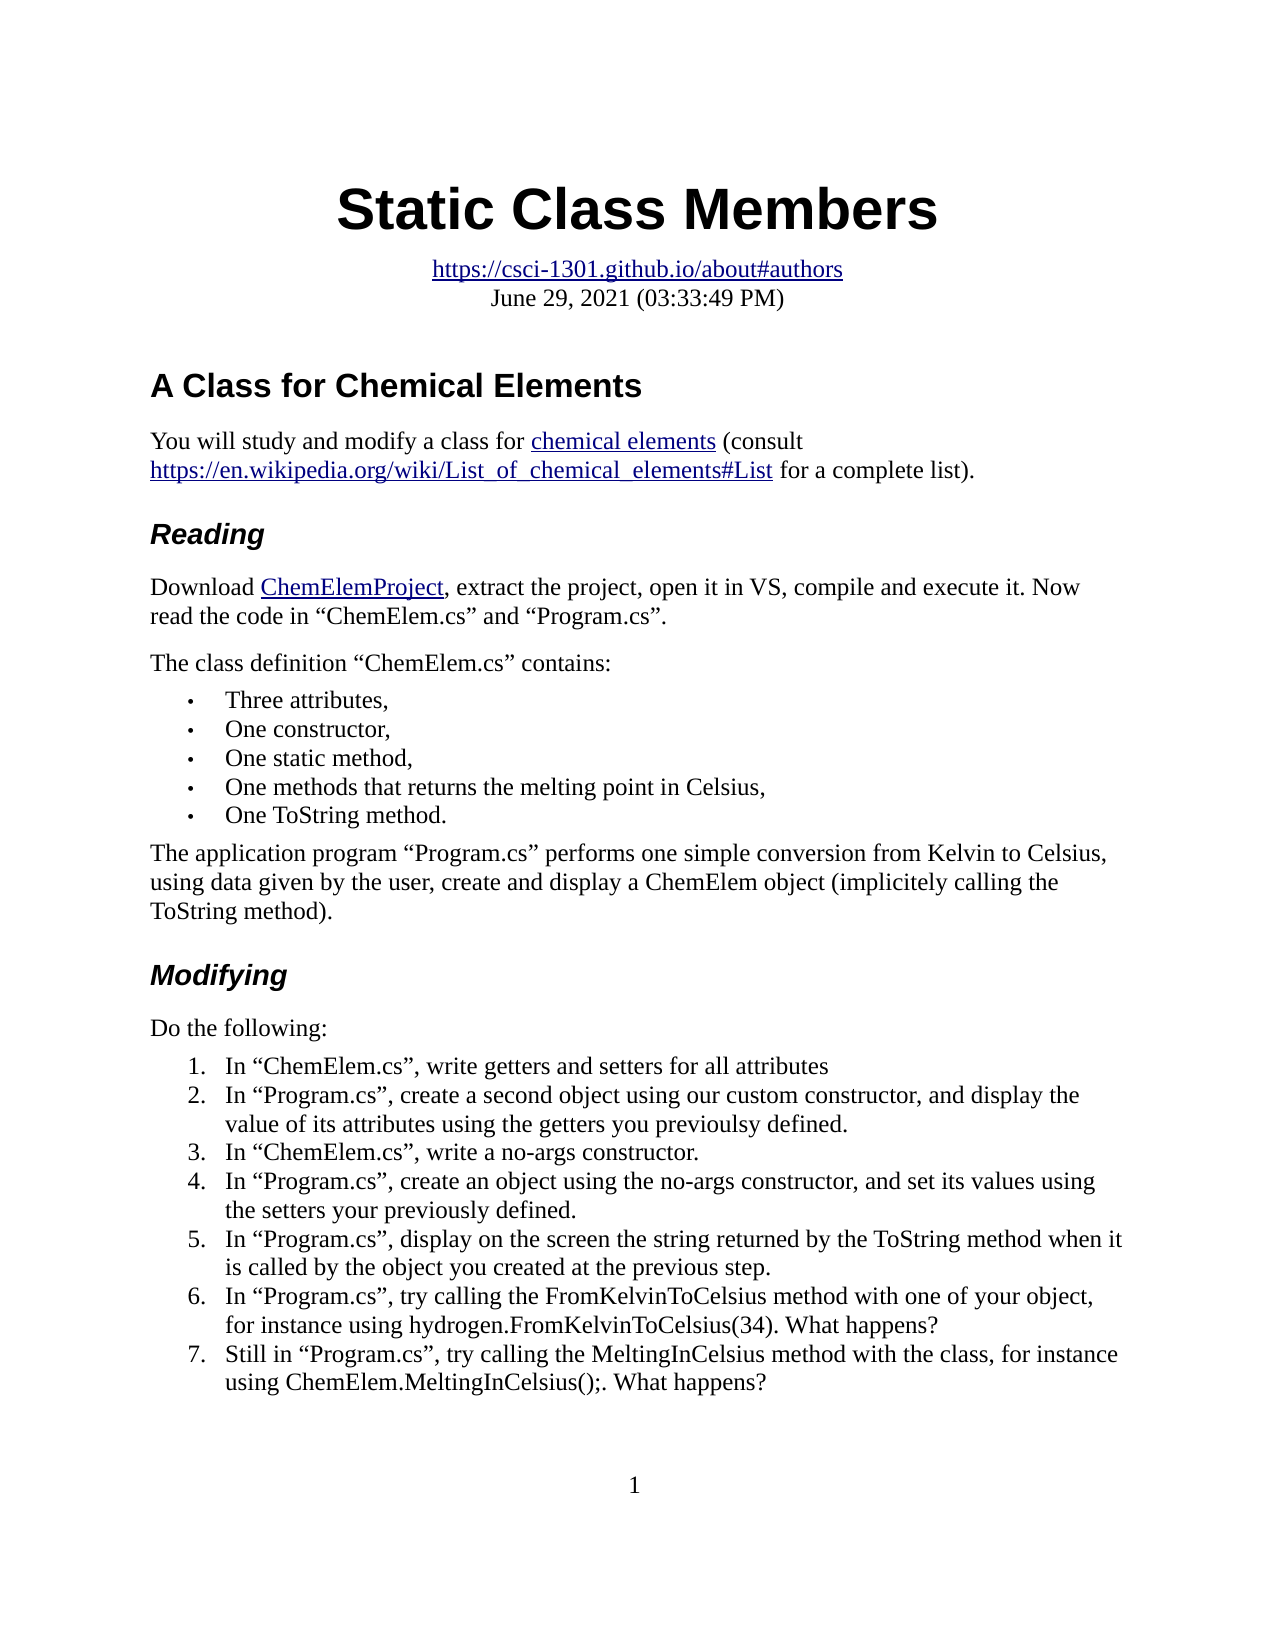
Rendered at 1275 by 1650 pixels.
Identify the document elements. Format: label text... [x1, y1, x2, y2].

list In “ChemElem.cs”, write a no-args constructor. [187, 1137, 1125, 1166]
list One static method, [187, 743, 1125, 772]
subtitle Modifying [150, 958, 1125, 992]
subtitle A Class for Chemical Elements [150, 366, 1125, 404]
text Download ChemElemProject, extract the project, open it in VS, compile and execute it. Now read the code in “ChemElem.cs” and “Program.cs”. [150, 572, 1125, 630]
title Static Class Members [150, 175, 1125, 242]
text The application program “Program.cs” performs one simple conversion from Kelvin to Celsius, using data given by the user, create and display a ChemElem object (implicitely calling the ToString method). [150, 838, 1125, 924]
text Do the following: [150, 1013, 1125, 1042]
list Three attributes, [187, 686, 1125, 714]
list In “ChemElem.cs”, write getters and setters for all attributes [187, 1051, 1125, 1080]
subtitle Reading [150, 517, 1125, 551]
list Still in “Program.cs”, try calling the MeltingInCelsius method with the class, for instance using ChemElem.MeltingInCelsius();. What happens? [187, 1339, 1125, 1396]
list One ToString method. [187, 801, 1125, 829]
list In “Program.cs”, display on the screen the string returned by the ToString method when it is called by the object you created at the previous step. [187, 1224, 1125, 1281]
list In “Program.cs”, try calling the FromKelvinToCelsius method with one of your object, for instance using hydrogen.FromKelvinToCelsius(34). What happens? [187, 1281, 1125, 1339]
text June 29, 2021 (03:33:49 PM) [150, 283, 1125, 312]
list One constructor, [187, 714, 1125, 743]
list In “Program.cs”, create a second object using our custom constructor, and display the value of its attributes using the getters you previoulsy defined. [187, 1080, 1125, 1137]
list In “Program.cs”, create an object using the no-args constructor, and set its values using the setters your previously defined. [187, 1166, 1125, 1224]
text You will study and modify a class for chemical elements (consult https://en.wikipedia.org/wiki/List_of_chemical_elements#List for a complete list). [150, 426, 1125, 483]
text https://csci-1301.github.io/about#authors [150, 254, 1125, 283]
list One methods that returns the melting point in Celsius, [187, 772, 1125, 801]
text The class definition “ChemElem.cs” contains: [150, 648, 1125, 677]
